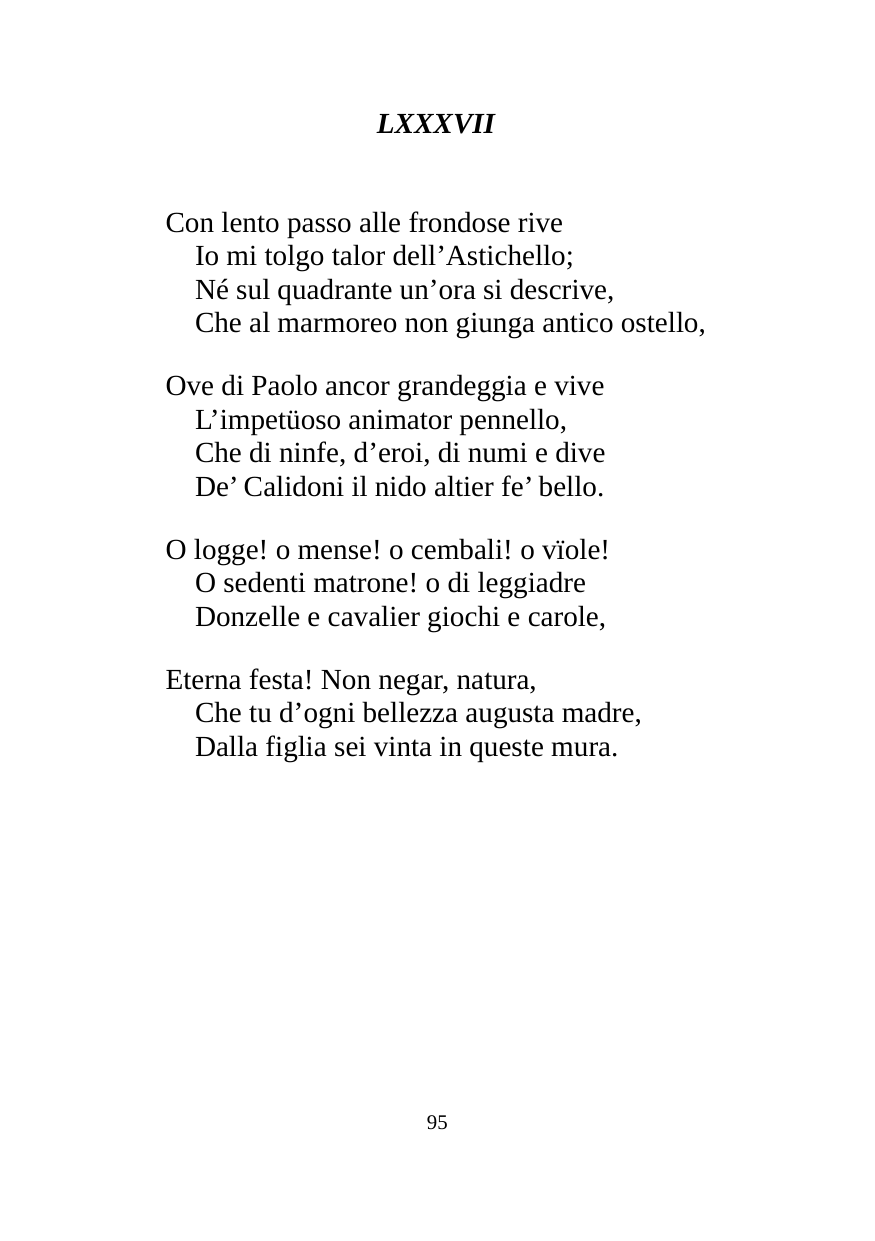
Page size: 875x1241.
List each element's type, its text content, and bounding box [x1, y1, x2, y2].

text O logge! o mense! o cembali! o vïole! O sedenti matrone! o di leggiadre Donzelle e cavalier giochi e carole, [165, 532, 768, 633]
text Eterna festa! Non negar, natura, Che tu d’ogni bellezza augusta madre, Dalla figlia sei vinta in queste mura. [165, 662, 768, 763]
text Con lento passo alle frondose rive Io mi tolgo talor dell’Astichello; Né sul quadrante un’ora si descrive, Che al marmoreo non giunga antico ostello, [165, 205, 768, 339]
subtitle LXXXVII [106, 106, 768, 140]
text Ove di Paolo ancor grandeggia e vive L’impetüoso animator pennello, Che di ninfe, d’eroi, di numi e dive De’ Calidoni il nido altier fe’ bello. [165, 368, 768, 502]
